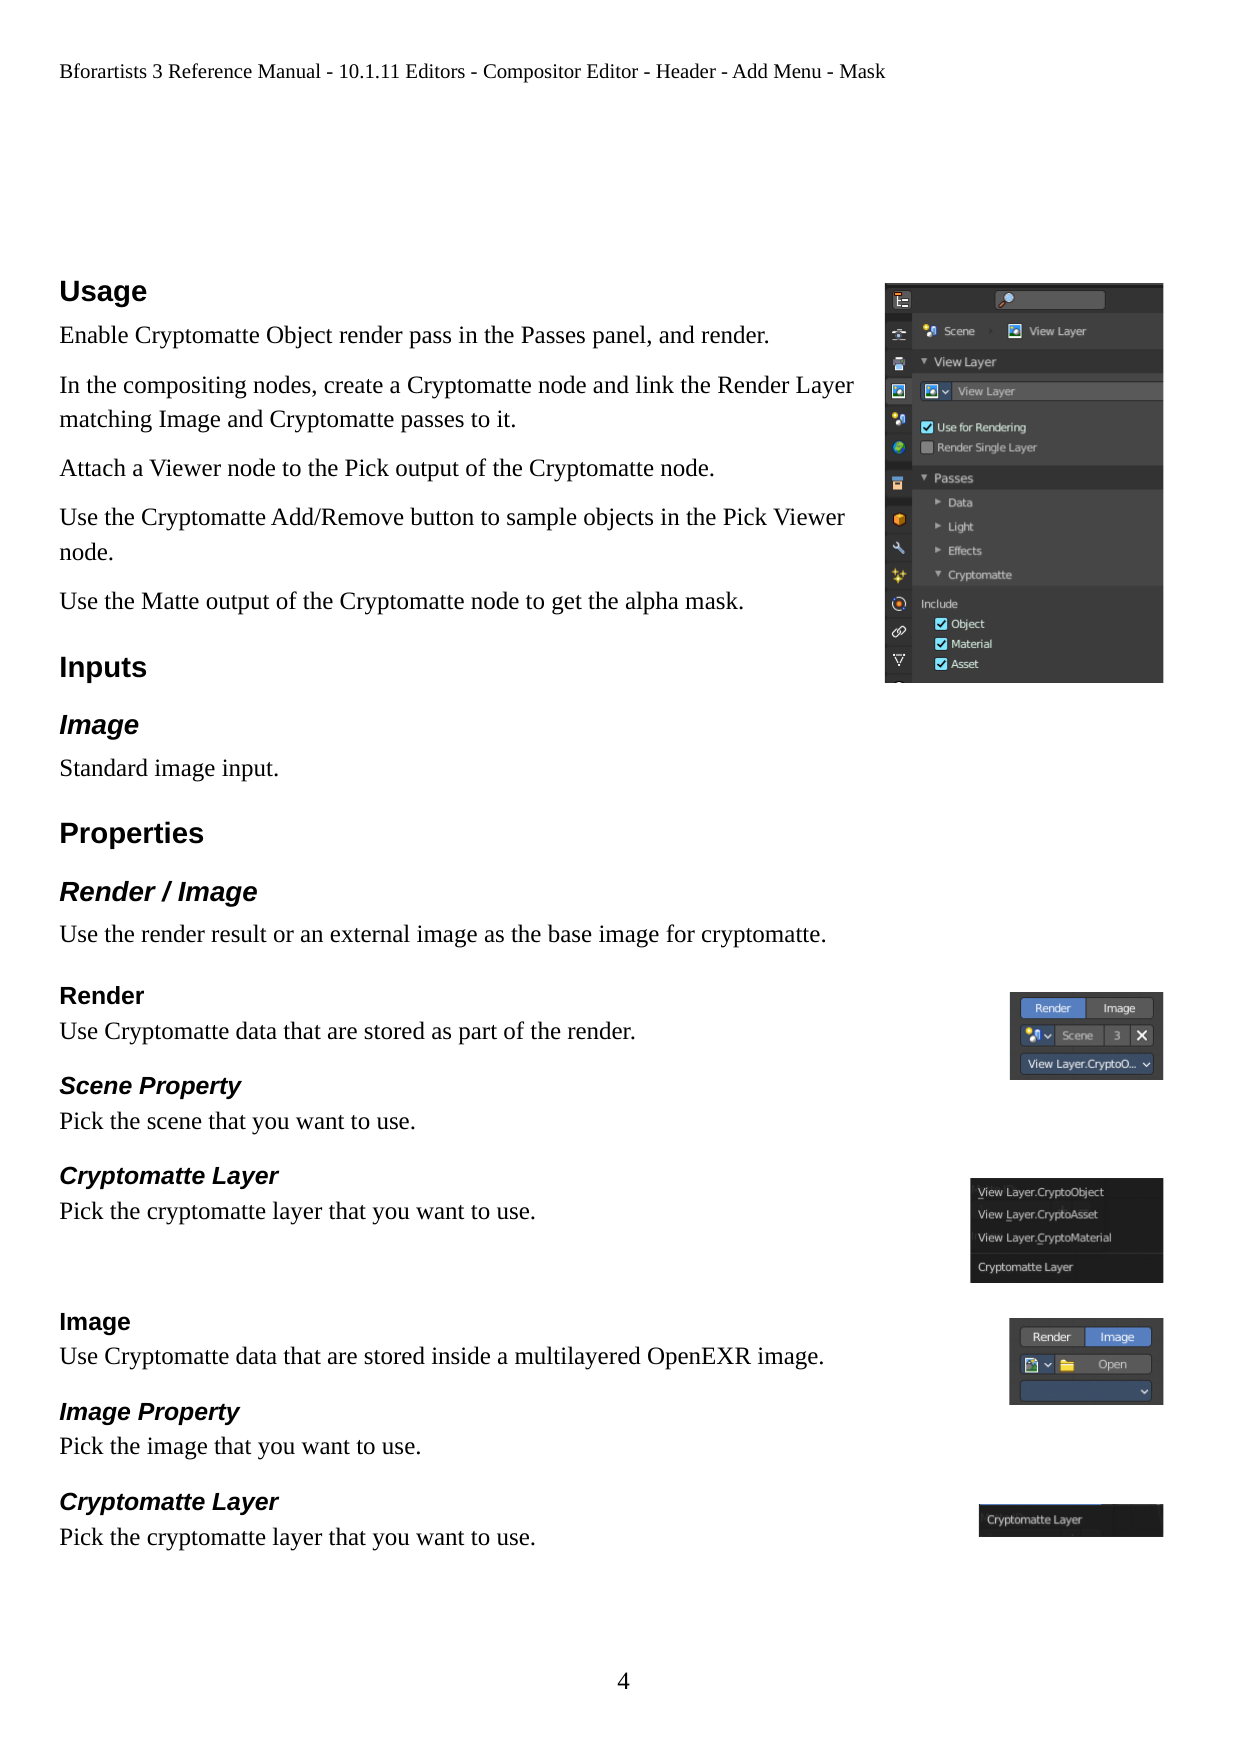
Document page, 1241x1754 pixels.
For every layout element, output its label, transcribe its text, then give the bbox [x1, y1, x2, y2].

picture [1009, 992, 1164, 1080]
text Use the Matte output of the Cryptomatte node to get the alpha mask. [59, 586, 884, 614]
picture [884, 283, 1164, 683]
picture [1009, 1318, 1164, 1405]
text In the compositing nodes, create a Cryptomatte node and link the Render Layer matching Image and Cryptomatte passes to it. [59, 370, 884, 433]
subtitle Inputs [59, 649, 884, 683]
subtitle [1164, 649, 1181, 683]
subtitle Render / Image [59, 875, 1181, 907]
subtitle Cryptomatte Layer [59, 1161, 1181, 1190]
subtitle Image [59, 1307, 1181, 1335]
text Standard image input. [59, 753, 1181, 781]
text Pick the image that you want to use. [59, 1431, 1181, 1460]
text Pick the scene that you want to use. [59, 1106, 1181, 1134]
subtitle Image [59, 708, 1181, 740]
subtitle Cryptomatte Layer [59, 1487, 1181, 1515]
text Attach a Viewer node to the Pick output of the Cryptomatte node. [59, 453, 884, 482]
text Pick the cryptomatte layer that you want to use. [59, 1196, 970, 1225]
subtitle Properties [59, 816, 1181, 850]
subtitle Scene Property [59, 1071, 1181, 1099]
text Use the Cryptomatte Add/Remove button to sample objects in the Pick Viewer node. [59, 502, 884, 566]
subtitle Image Property [59, 1397, 1181, 1425]
subtitle Render [59, 981, 1181, 1009]
text Use the render result or an external image as the base image for cryptomatte. [59, 919, 1181, 948]
text Use Cryptomatte data that are stored as part of the render. [59, 1016, 1009, 1044]
picture [978, 1504, 1164, 1537]
text Use Cryptomatte data that are stored inside a multilayered OpenEXR image. [59, 1341, 1009, 1370]
subtitle Usage [59, 274, 1181, 308]
text Pick the cryptomatte layer that you want to use. [59, 1522, 1181, 1550]
text Enable Cryptomatte Object render pass in the Passes panel, and render. [59, 321, 884, 349]
picture [970, 1178, 1164, 1283]
